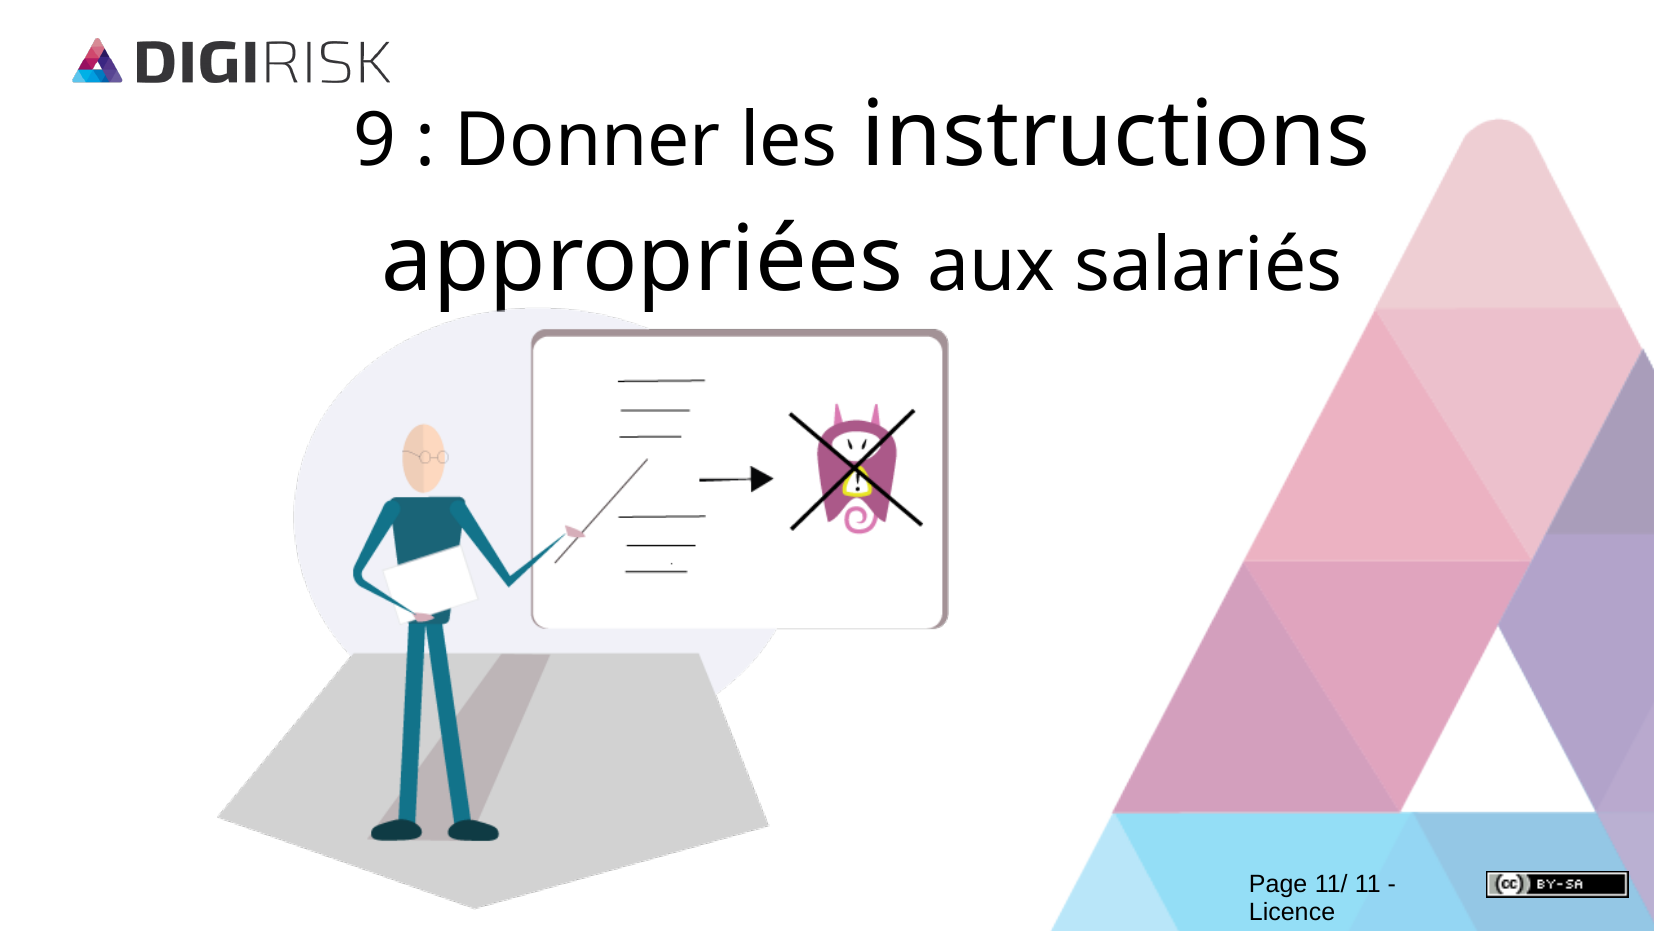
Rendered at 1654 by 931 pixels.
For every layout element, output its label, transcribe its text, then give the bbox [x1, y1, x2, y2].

picture [47, 200, 1135, 931]
picture [1486, 871, 1629, 898]
picture [70, 35, 390, 83]
title 9 : Donner les instructions appropriées aux salariés [94, 84, 1630, 300]
